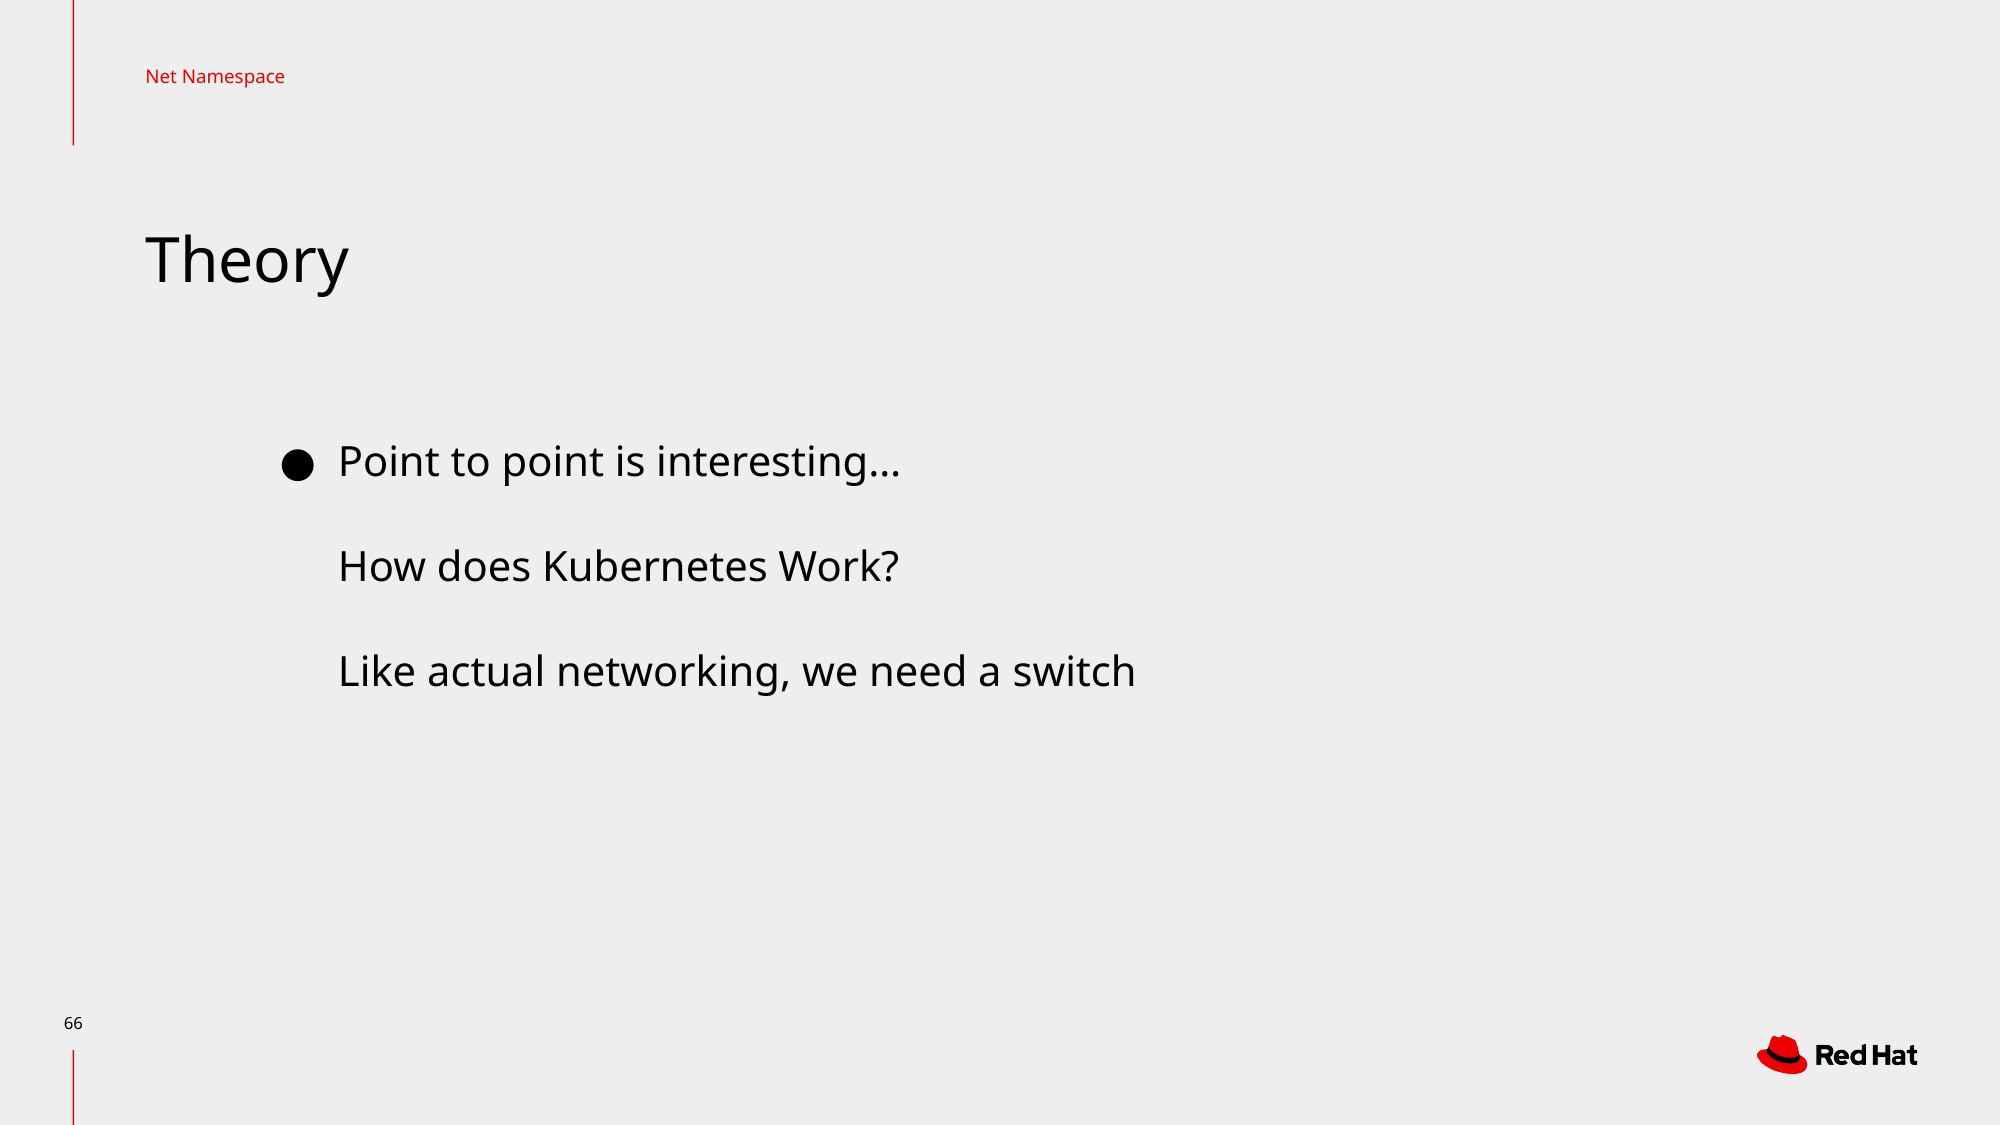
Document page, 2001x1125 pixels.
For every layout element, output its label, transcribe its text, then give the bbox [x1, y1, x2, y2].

title Point to point is interesting… How does Kubernetes Work? Like actual networking, we need a switch [262, 380, 1955, 1008]
picture [1757, 1035, 1918, 1074]
title Theory [73, 193, 1713, 353]
slide_number [13, 1012, 134, 1036]
subtitle Net Namespace [73, 9, 919, 143]
